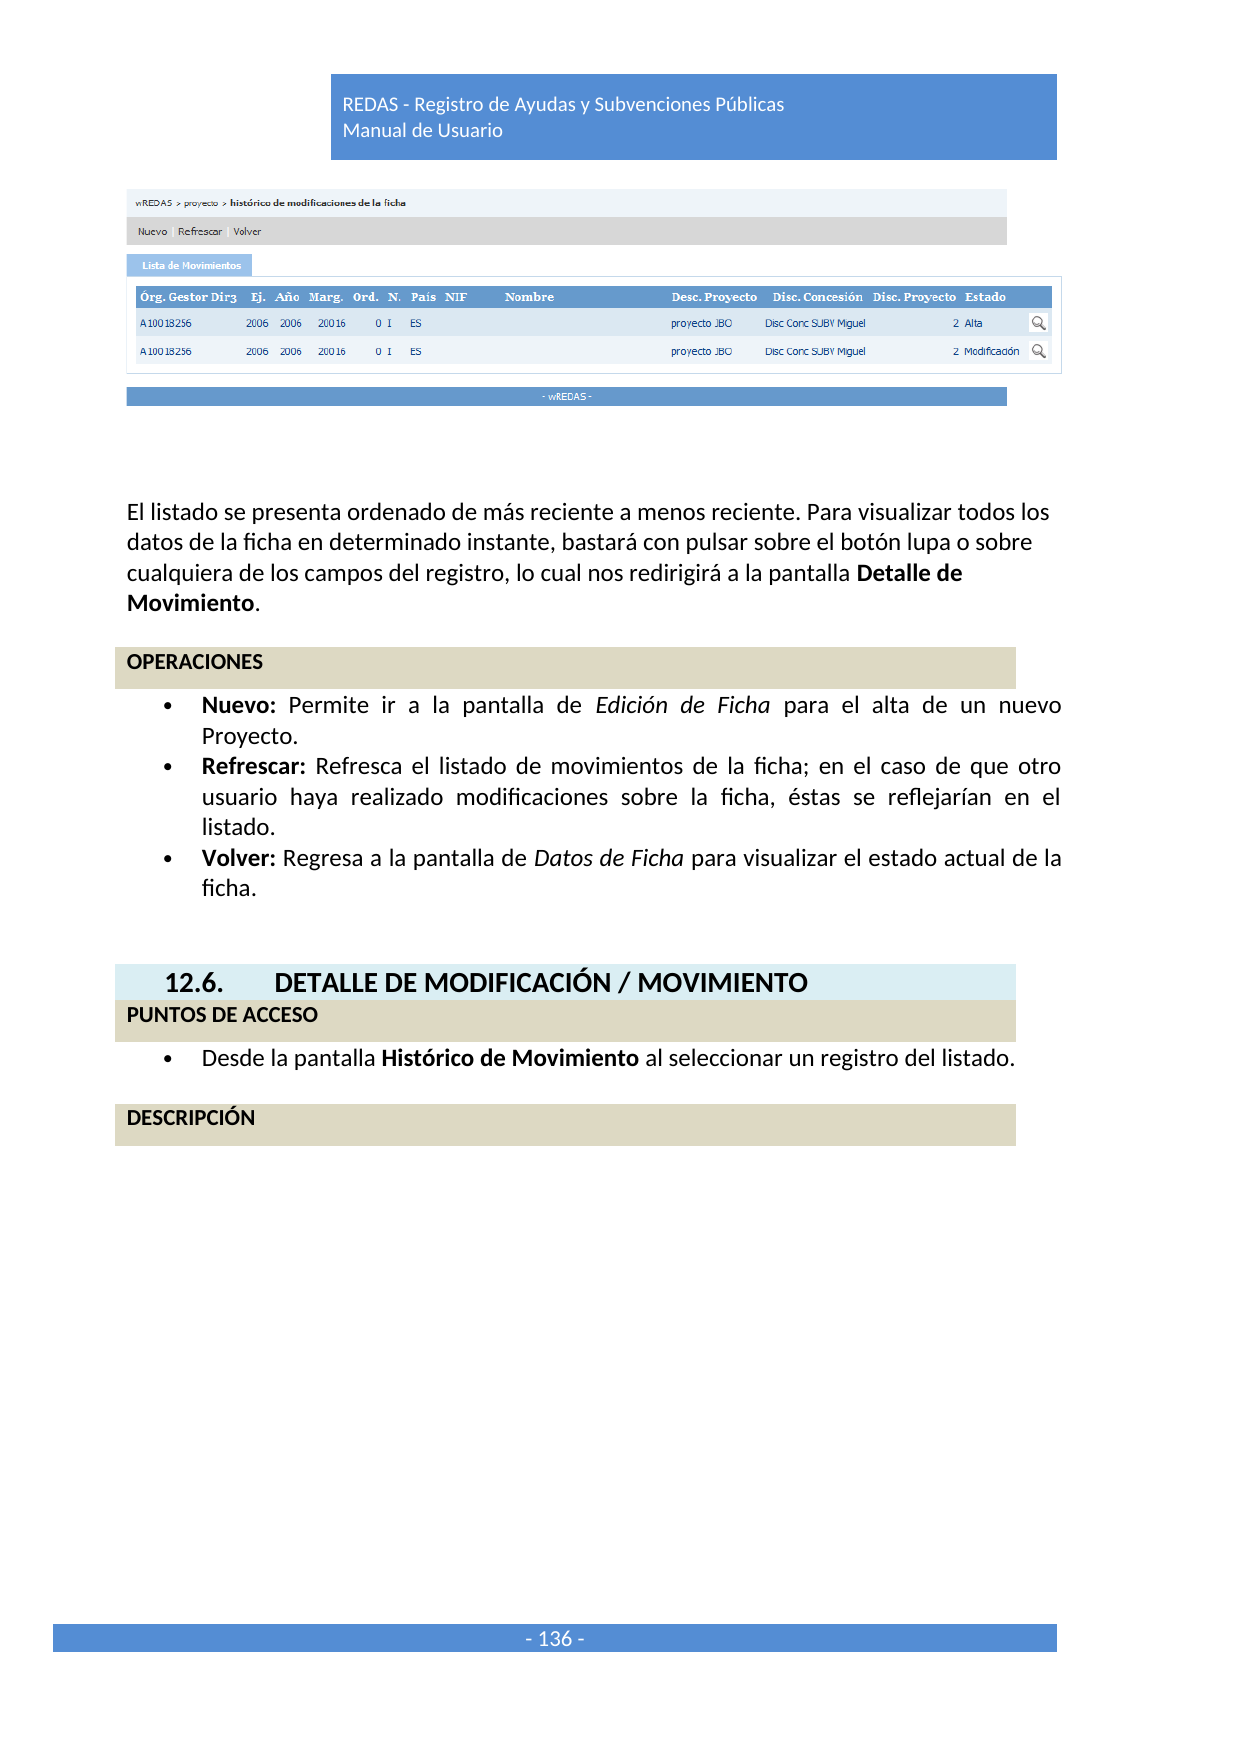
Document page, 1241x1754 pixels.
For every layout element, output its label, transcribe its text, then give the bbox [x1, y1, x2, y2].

table_header DETALLE DE MODIFICACIÓN / MOVIMIENTO [115, 964, 1016, 1000]
table_header OPERACIONES [115, 647, 1016, 689]
list Desde la pantalla Histórico de Movimiento al seleccionar un registro del listado. [164, 1042, 1062, 1073]
list Volver: Regresa a la pantalla de Datos de Ficha para visualizar el estado actual de la ficha. [164, 842, 1062, 903]
picture [126, 188, 1063, 407]
table_header DESCRIPCIÓN [115, 1104, 1016, 1146]
table_cell PUNTOS DE ACCESO [115, 1000, 1016, 1042]
text El listado se presenta ordenado de más reciente a menos reciente. Para visualizar todos los datos de la ficha en determinado instante, bastará con pulsar sobre el botón lupa o sobre cualquiera de los campos del registro, lo cual nos redirigirá a la pantalla Detalle de Movimiento. [127, 496, 1062, 618]
list Nuevo: Permite ir a la pantalla de Edición de Ficha para el alta de un nuevo Proyecto. [164, 689, 1062, 751]
list Refrescar: Refresca el listado de movimientos de la ficha; en el caso de que otro usuario haya realizado modificaciones sobre la ficha, éstas se reflejarían en el listado. [164, 751, 1062, 842]
